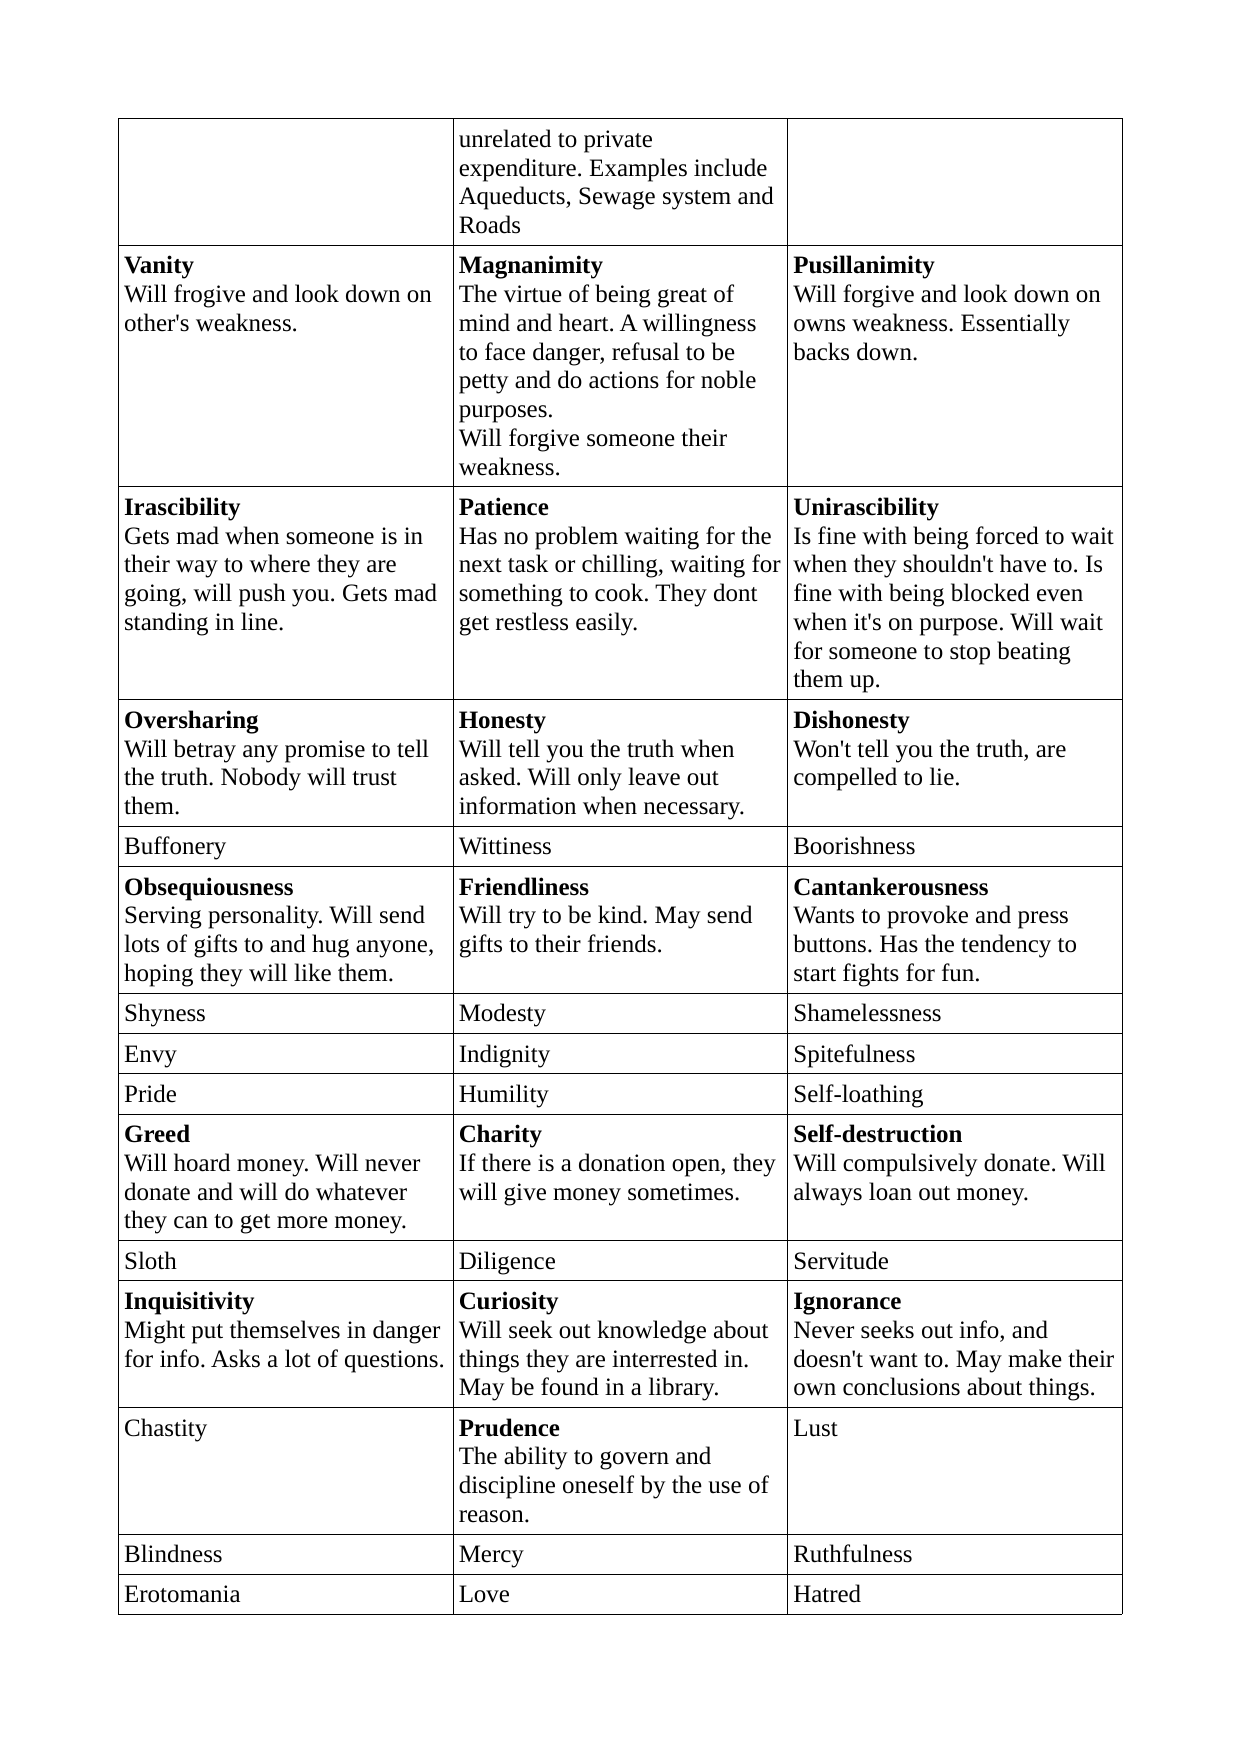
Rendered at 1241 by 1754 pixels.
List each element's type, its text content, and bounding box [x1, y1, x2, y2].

table_cell Pride [119, 1074, 453, 1113]
table_cell [788, 119, 1122, 245]
table_cell Hatred [788, 1575, 1122, 1614]
table_cell Magnanimity The virtue of being great of mind and heart. A willingness to face danger, refusal to be petty and do actions for noble purposes. Will forgive someone their weakness. [454, 246, 787, 486]
table_cell Wittiness [454, 827, 787, 866]
table_cell Boorishness [788, 827, 1122, 866]
table_cell Shamelessness [788, 994, 1122, 1033]
table_cell Oversharing Will betray any promise to tell the truth. Nobody will trust them. [119, 700, 453, 826]
table_cell Indignity [454, 1034, 787, 1073]
table_cell Chastity [119, 1408, 453, 1533]
table_cell Sloth [119, 1241, 453, 1280]
table_cell Ruthfulness [788, 1535, 1122, 1574]
table_cell Dishonesty Won't tell you the truth, are compelled to lie. [788, 700, 1122, 826]
table_cell Shyness [119, 994, 453, 1033]
table_cell Erotomania [119, 1575, 453, 1614]
table_cell Humility [454, 1074, 787, 1113]
table_cell Blindness [119, 1535, 453, 1574]
table_cell Friendliness Will try to be kind. May send gifts to their friends. [454, 867, 787, 992]
table_cell Diligence [454, 1241, 787, 1280]
table_cell Mercy [454, 1535, 787, 1574]
table_cell Pusillanimity Will forgive and look down on owns weakness. Essentially backs down. [788, 246, 1122, 486]
table_cell unrelated to private expenditure. Examples include Aqueducts, Sewage system and Roads [454, 119, 787, 245]
table_cell Curiosity Will seek out knowledge about things they are interrested in. May be found in a library. [454, 1281, 787, 1407]
table_cell Ignorance Never seeks out info, and doesn't want to. May make their own conclusions about things. [788, 1281, 1122, 1407]
table_cell Envy [119, 1034, 453, 1073]
table_cell Irascibility Gets mad when someone is in their way to where they are going, will push you. Gets mad standing in line. [119, 487, 453, 699]
table_cell Vanity Will frogive and look down on other's weakness. [119, 246, 453, 486]
table_cell Servitude [788, 1241, 1122, 1280]
table_cell Self-destruction Will compulsively donate. Will always loan out money. [788, 1115, 1122, 1240]
table_cell Cantankerousness Wants to provoke and press buttons. Has the tendency to start fights for fun. [788, 867, 1122, 992]
table_cell Modesty [454, 994, 787, 1033]
table_cell Spitefulness [788, 1034, 1122, 1073]
table_cell Inquisitivity Might put themselves in danger for info. Asks a lot of questions. [119, 1281, 453, 1407]
table_cell Lust [788, 1408, 1122, 1533]
table_cell Self-loathing [788, 1074, 1122, 1113]
table_cell Buffonery [119, 827, 453, 866]
table_cell Charity If there is a donation open, they will give money sometimes. [454, 1115, 787, 1240]
table_cell Prudence The ability to govern and discipline oneself by the use of reason. [454, 1408, 787, 1533]
table_cell Unirascibility Is fine with being forced to wait when they shouldn't have to. Is fine with being blocked even when it's on purpose. Will wait for someone to stop beating them up. [788, 487, 1122, 699]
table_cell Patience Has no problem waiting for the next task or chilling, waiting for something to cook. They dont get restless easily. [454, 487, 787, 699]
table_cell Honesty Will tell you the truth when asked. Will only leave out information when necessary. [454, 700, 787, 826]
table_cell Greed Will hoard money. Will never donate and will do whatever they can to get more money. [119, 1115, 453, 1240]
table_cell Obsequiousness Serving personality. Will send lots of gifts to and hug anyone, hoping they will like them. [119, 867, 453, 992]
table_cell [119, 119, 453, 245]
table_cell Love [454, 1575, 787, 1614]
